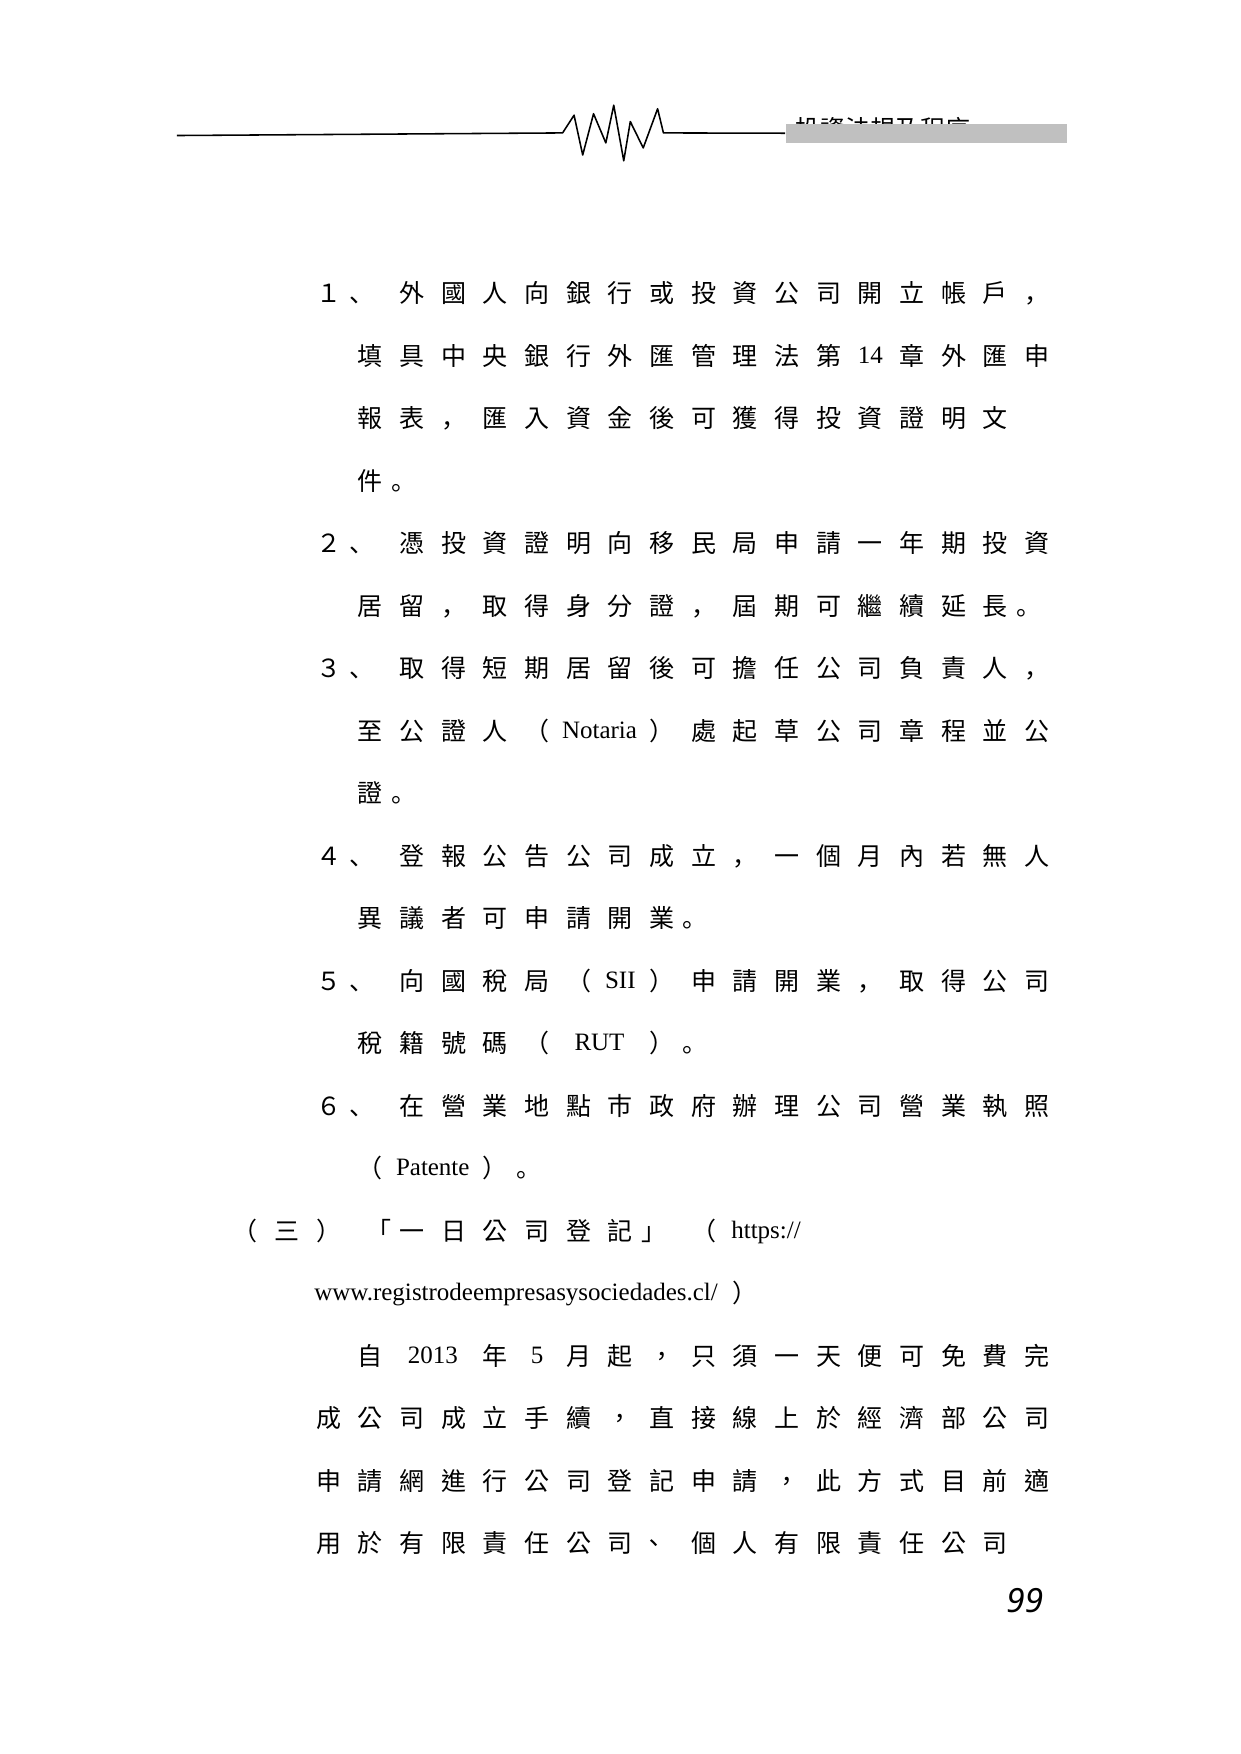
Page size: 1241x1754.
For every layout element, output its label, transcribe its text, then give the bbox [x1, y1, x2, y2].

text １、外國人向銀行或投資公司開立帳戶，填具中央銀行外匯管理法第14章外匯申報表，匯入資金後可獲得投資證明文件。 [281, 250, 1058, 500]
text ２、憑投資證明向移民局申請一年期投資居留，取得身分證，屆期可繼續延長。 [281, 500, 1058, 625]
text 自2013年5月起，只須一天便可免費完成公司成立手續，直接線上於經濟部公司申請網進行公司登記申請，此方式目前適用於有限責任公司、個人有限責任公司 [281, 1313, 1058, 1563]
text ３、取得短期居留後可擔任公司負責人，至公證人（Notaria）處起草公司章程並公證。 [281, 625, 1058, 813]
text （三）「一日公司登記」（https://www.registrodeempresasysociedades.cl/） [207, 1188, 1058, 1313]
text ５、向國稅局（SII）申請開業，取得公司稅籍號碼（RUT）。 [281, 938, 1058, 1063]
text ４、登報公告公司成立，一個月內若無人異議者可申請開業。 [281, 813, 1058, 938]
text ６、在營業地點市政府辦理公司營業執照（Patente）。 [281, 1063, 1058, 1188]
